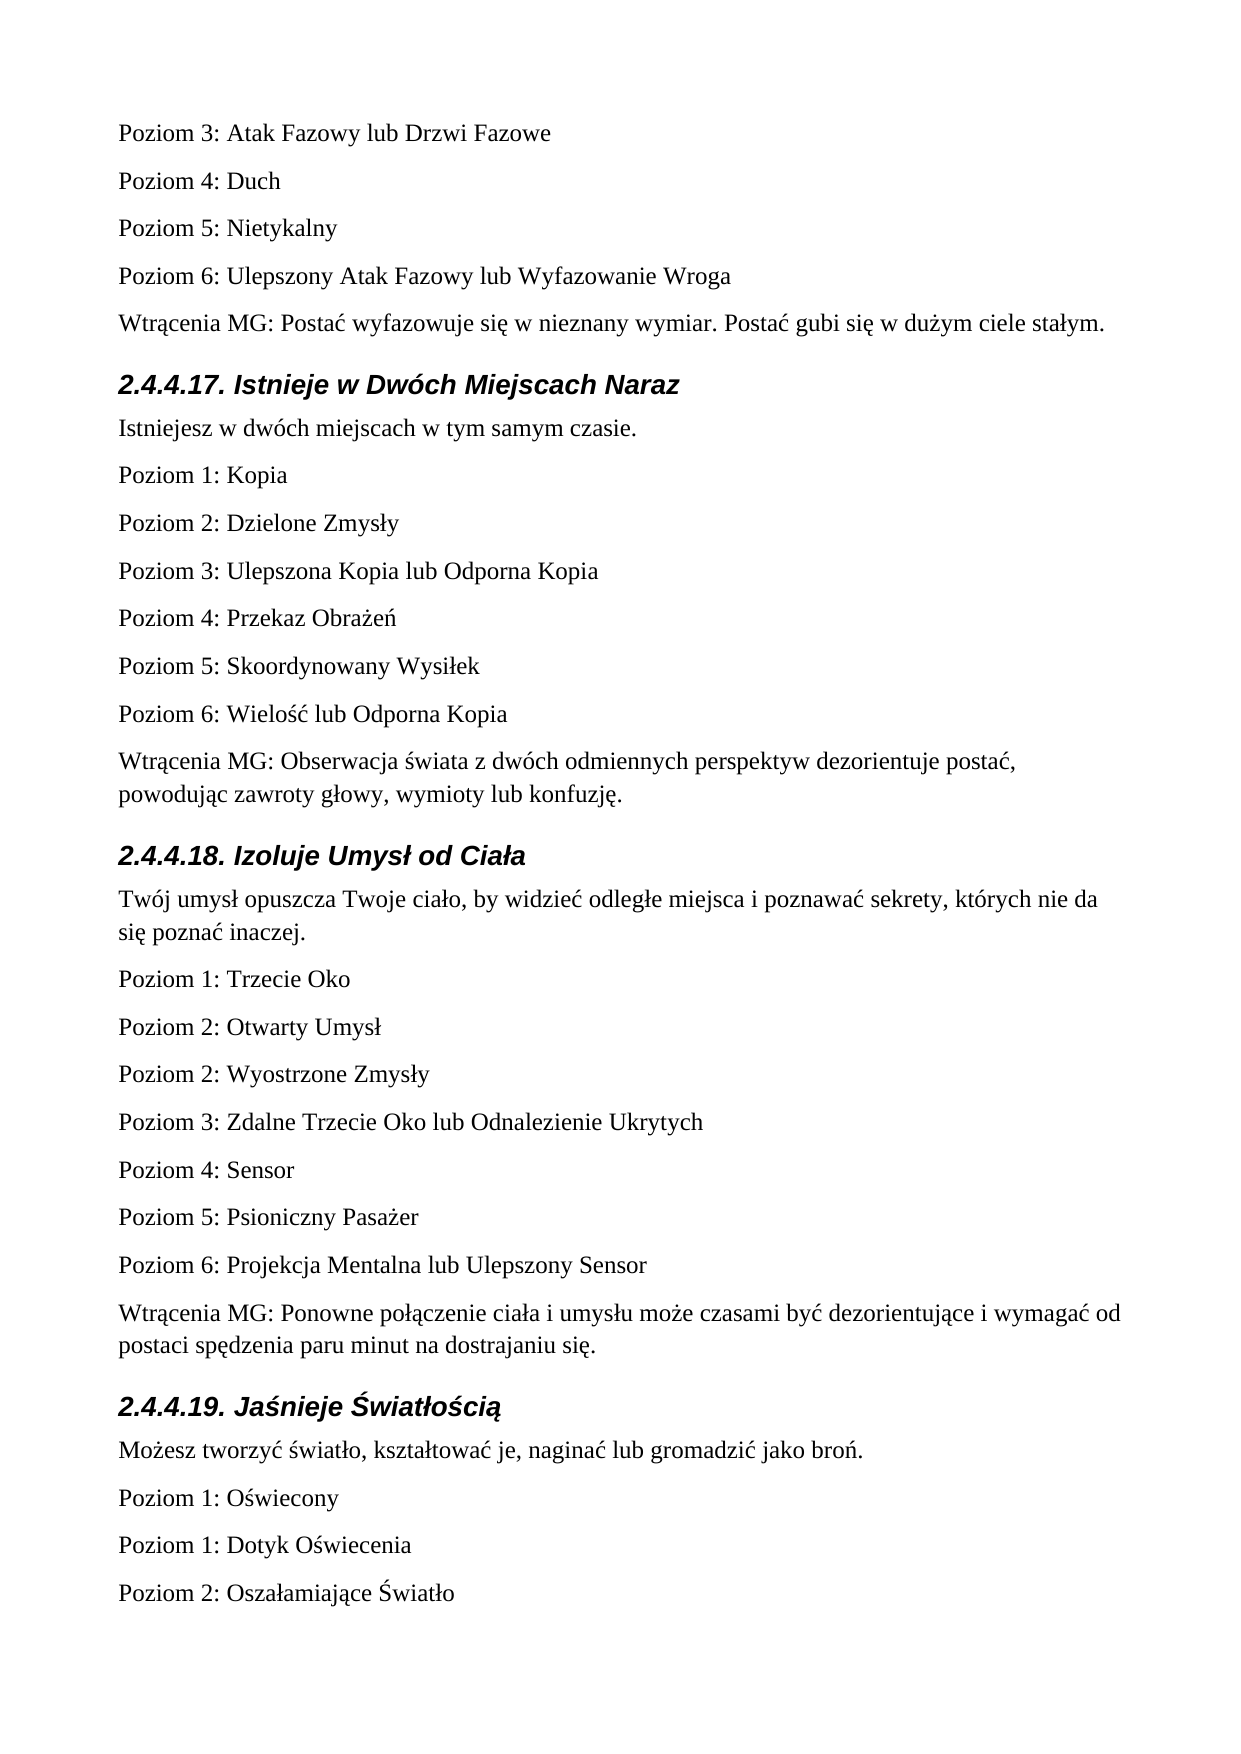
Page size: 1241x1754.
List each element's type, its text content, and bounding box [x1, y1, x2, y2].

text Poziom 1: Dotyk Oświecenia [118, 1530, 1122, 1559]
text Poziom 4: Sensor [118, 1155, 1122, 1183]
text Poziom 4: Przekaz Obrażeń [118, 603, 1122, 632]
text Poziom 5: Nietykalny [118, 213, 1122, 242]
text Poziom 2: Dzielone Zmysły [118, 508, 1122, 537]
text Istniejesz w dwóch miejscach w tym samym czasie. [118, 413, 1122, 442]
subtitle 2.4.4.18. Izoluje Umysł od Ciała [118, 839, 1122, 871]
text Poziom 6: Projekcja Mentalna lub Ulepszony Sensor [118, 1250, 1122, 1279]
text Poziom 3: Ulepszona Kopia lub Odporna Kopia [118, 556, 1122, 584]
text Poziom 6: Wielość lub Odporna Kopia [118, 699, 1122, 727]
text Poziom 6: Ulepszony Atak Fazowy lub Wyfazowanie Wroga [118, 261, 1122, 290]
text Poziom 2: Otwarty Umysł [118, 1012, 1122, 1041]
text Poziom 3: Atak Fazowy lub Drzwi Fazowe [118, 118, 1122, 147]
text Poziom 2: Wyostrzone Zmysły [118, 1059, 1122, 1088]
text Wtrącenia MG: Obserwacja świata z dwóch odmiennych perspektyw dezorientuje postać, powodując zawroty głowy, wymioty lub konfuzję. [118, 746, 1122, 808]
text Wtrącenia MG: Ponowne połączenie ciała i umysłu może czasami być dezorientujące i wymagać od postaci spędzenia paru minut na dostrajaniu się. [118, 1298, 1122, 1359]
subtitle 2.4.4.17. Istnieje w Dwóch Miejscach Naraz [118, 369, 1122, 401]
text Poziom 3: Zdalne Trzecie Oko lub Odnalezienie Ukrytych [118, 1107, 1122, 1136]
text Twój umysł opuszcza Twoje ciało, by widzieć odległe miejsca i poznawać sekrety, których nie da się poznać inaczej. [118, 884, 1122, 946]
text Wtrącenia MG: Postać wyfazowuje się w nieznany wymiar. Postać gubi się w dużym ciele stałym. [118, 308, 1122, 337]
text Poziom 2: Oszałamiające Światło [118, 1578, 1122, 1607]
text Poziom 1: Trzecie Oko [118, 964, 1122, 993]
subtitle 2.4.4.19. Jaśnieje Światłością [118, 1391, 1122, 1423]
text Poziom 5: Skoordynowany Wysiłek [118, 651, 1122, 680]
text Poziom 1: Oświecony [118, 1483, 1122, 1511]
text Poziom 1: Kopia [118, 461, 1122, 489]
text Poziom 5: Psioniczny Pasażer [118, 1202, 1122, 1231]
text Poziom 4: Duch [118, 166, 1122, 194]
text Możesz tworzyć światło, kształtować je, naginać lub gromadzić jako broń. [118, 1435, 1122, 1464]
